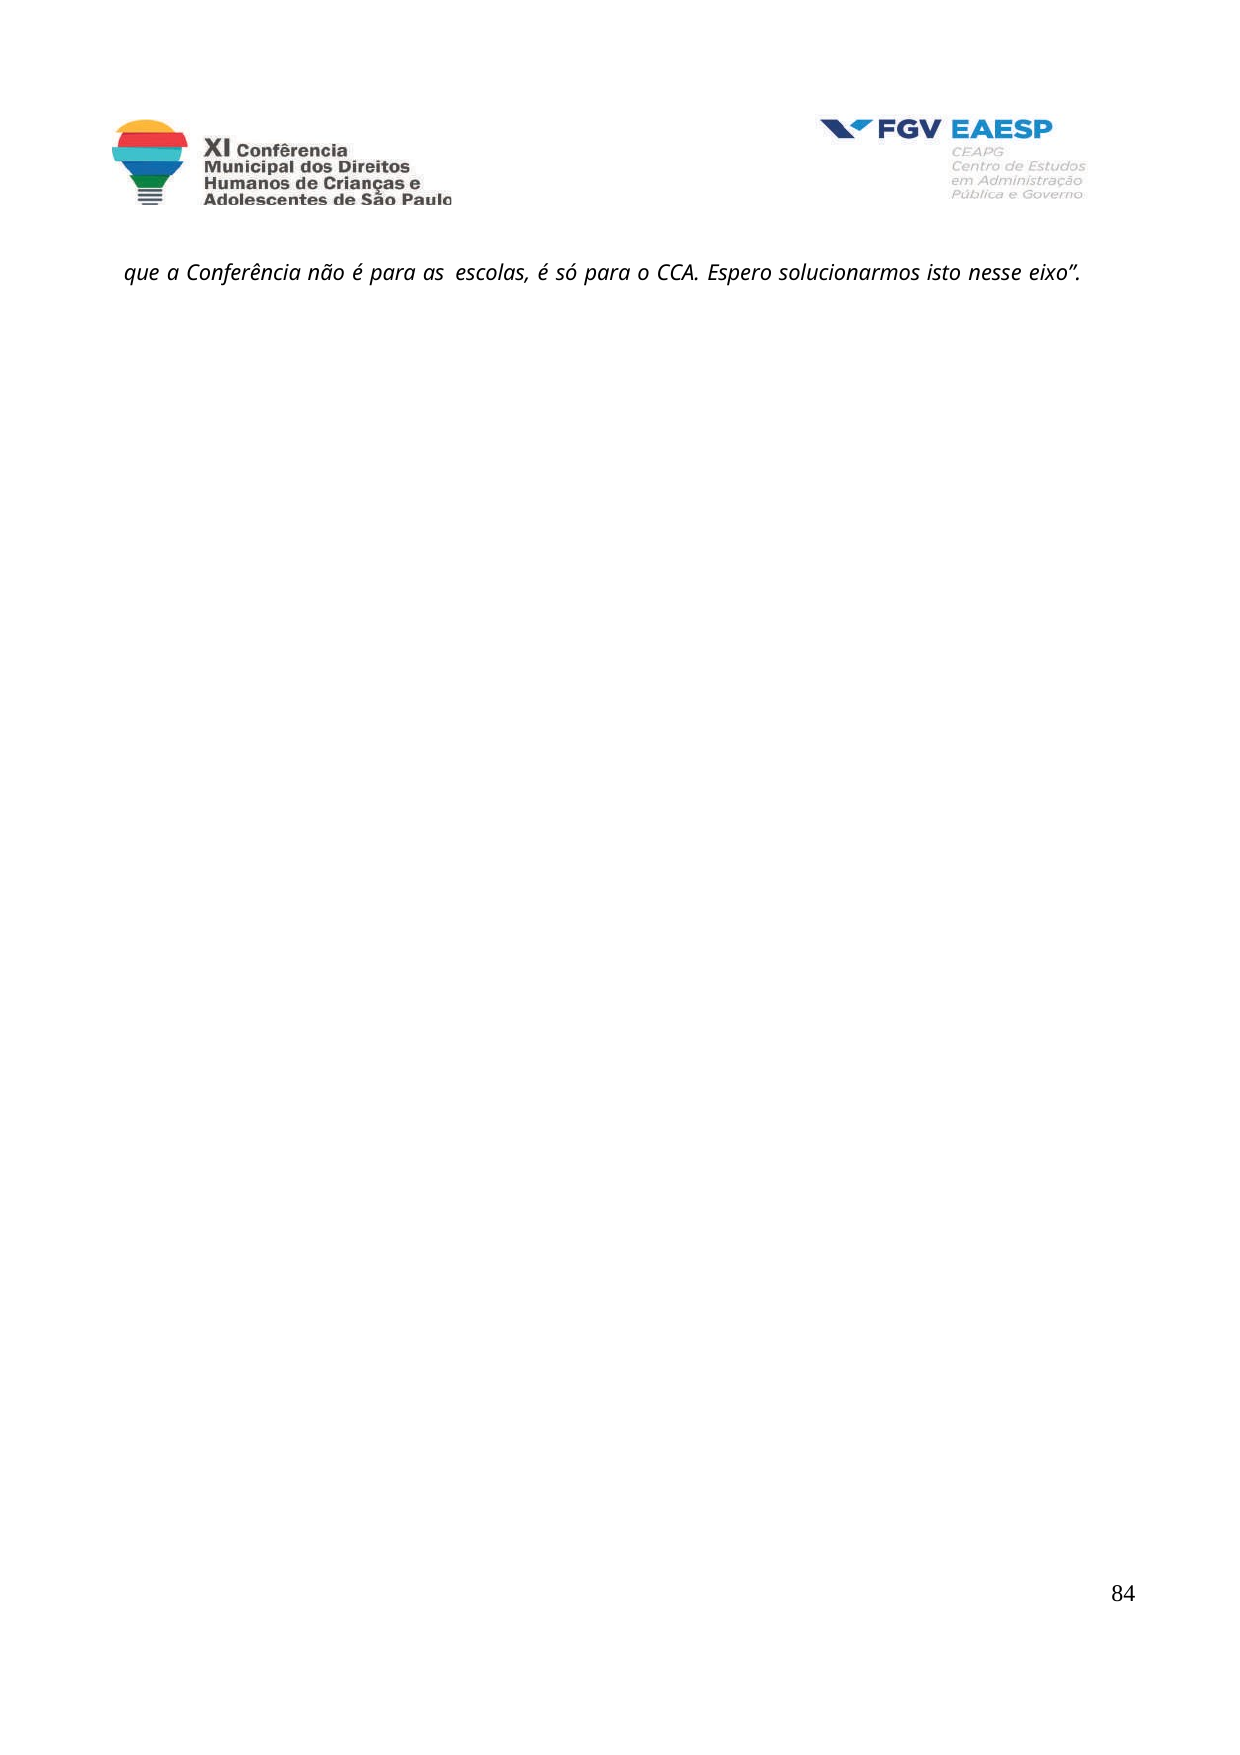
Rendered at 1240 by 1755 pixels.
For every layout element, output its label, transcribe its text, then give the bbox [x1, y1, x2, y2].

text que a Conferência não é para as escolas, é só para o CCA. Espero solucionarmos isto nesse eixo”. [124, 257, 1136, 286]
